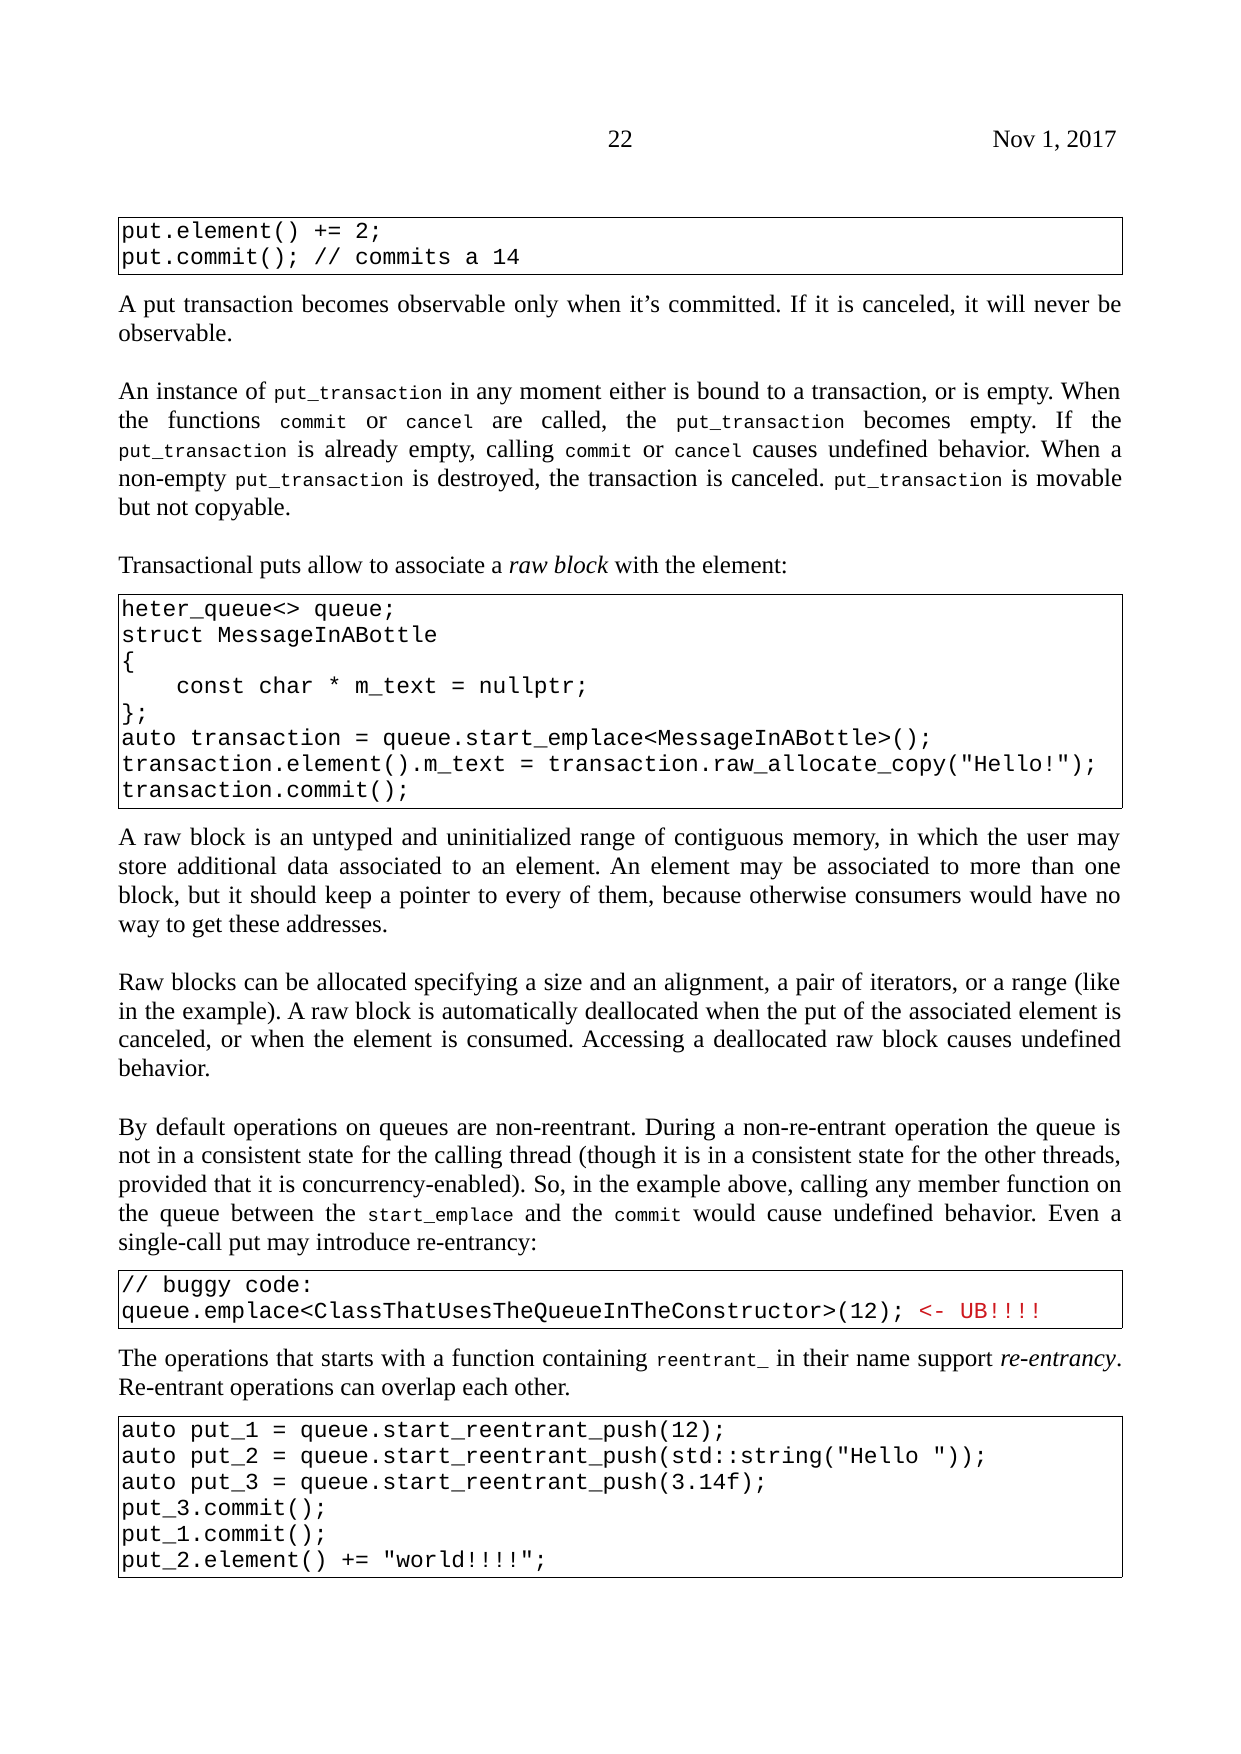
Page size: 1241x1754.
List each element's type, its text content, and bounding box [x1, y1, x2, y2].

text By default operations on queues are non-reentrant. During a non-re-entrant operation the queue is not in a consistent state for the calling thread (though it is in a consistent state for the other threads, provided that it is concurrency-enabled). So, in the example above, calling any member function on the queue between the start_emplace and the commit would cause undefined behavior. Even a single-call put may introduce re-entrancy: [118, 1112, 1122, 1256]
text heter_queue<> queue; [119, 595, 1122, 620]
text auto put_3 = queue.start_reentrant_push(3.14f); [119, 1467, 1122, 1493]
text The operations that starts with a function containing reentrant_ in their name support re-entrancy. Re-entrant operations can overlap each other. [118, 1343, 1122, 1401]
text An instance of put_transaction in any moment either is bound to a transaction, or is empty. When the functions commit or cancel are called, the put_transaction becomes empty. If the put_transaction is already empty, calling commit or cancel causes undefined behavior. When a non-empty put_transaction is destroyed, the transaction is canceled. put_transaction is movable but not copyable. [118, 376, 1122, 521]
text const char * m_text = nullptr; [119, 672, 1122, 698]
text put_2.element() += "world!!!!"; [119, 1545, 1122, 1577]
text A put transaction becomes observable only when it’s committed. If it is canceled, it will never be observable. [118, 289, 1122, 347]
text }; [119, 698, 1122, 724]
text put.commit(); // commits a 14 [119, 242, 1122, 274]
text A raw block is an untyped and uninitialized range of contiguous memory, in which the user may store additional data associated to an element. An element may be associated to more than one block, but it should keep a pointer to every of them, because otherwise consumers would have no way to get these addresses. [118, 822, 1122, 937]
text queue.emplace<ClassThatUsesTheQueueInTheConstructor>(12); <- UB!!!! [119, 1296, 1122, 1328]
text transaction.element().m_text = transaction.raw_allocate_copy("Hello!"); [119, 750, 1122, 776]
text put.element() += 2; [119, 218, 1122, 242]
text { [119, 646, 1122, 672]
text Raw blocks can be allocated specifying a size and an alignment, a pair of iterators, or a range (like in the example). A raw block is automatically deallocated when the put of the associated element is canceled, or when the element is consumed. Accessing a deallocated raw block causes undefined behavior. [118, 967, 1122, 1082]
text struct MessageInABottle [119, 620, 1122, 646]
text put_3.commit(); [119, 1493, 1122, 1519]
text auto put_1 = queue.start_reentrant_push(12); [119, 1417, 1122, 1441]
text // buggy code: [119, 1271, 1122, 1296]
text put_1.commit(); [119, 1519, 1122, 1545]
text auto put_2 = queue.start_reentrant_push(std::string("Hello ")); [119, 1441, 1122, 1467]
text transaction.commit(); [119, 776, 1122, 808]
text Transactional puts allow to associate a raw block with the element: [118, 551, 1122, 579]
text auto transaction = queue.start_emplace<MessageInABottle>(); [119, 724, 1122, 750]
